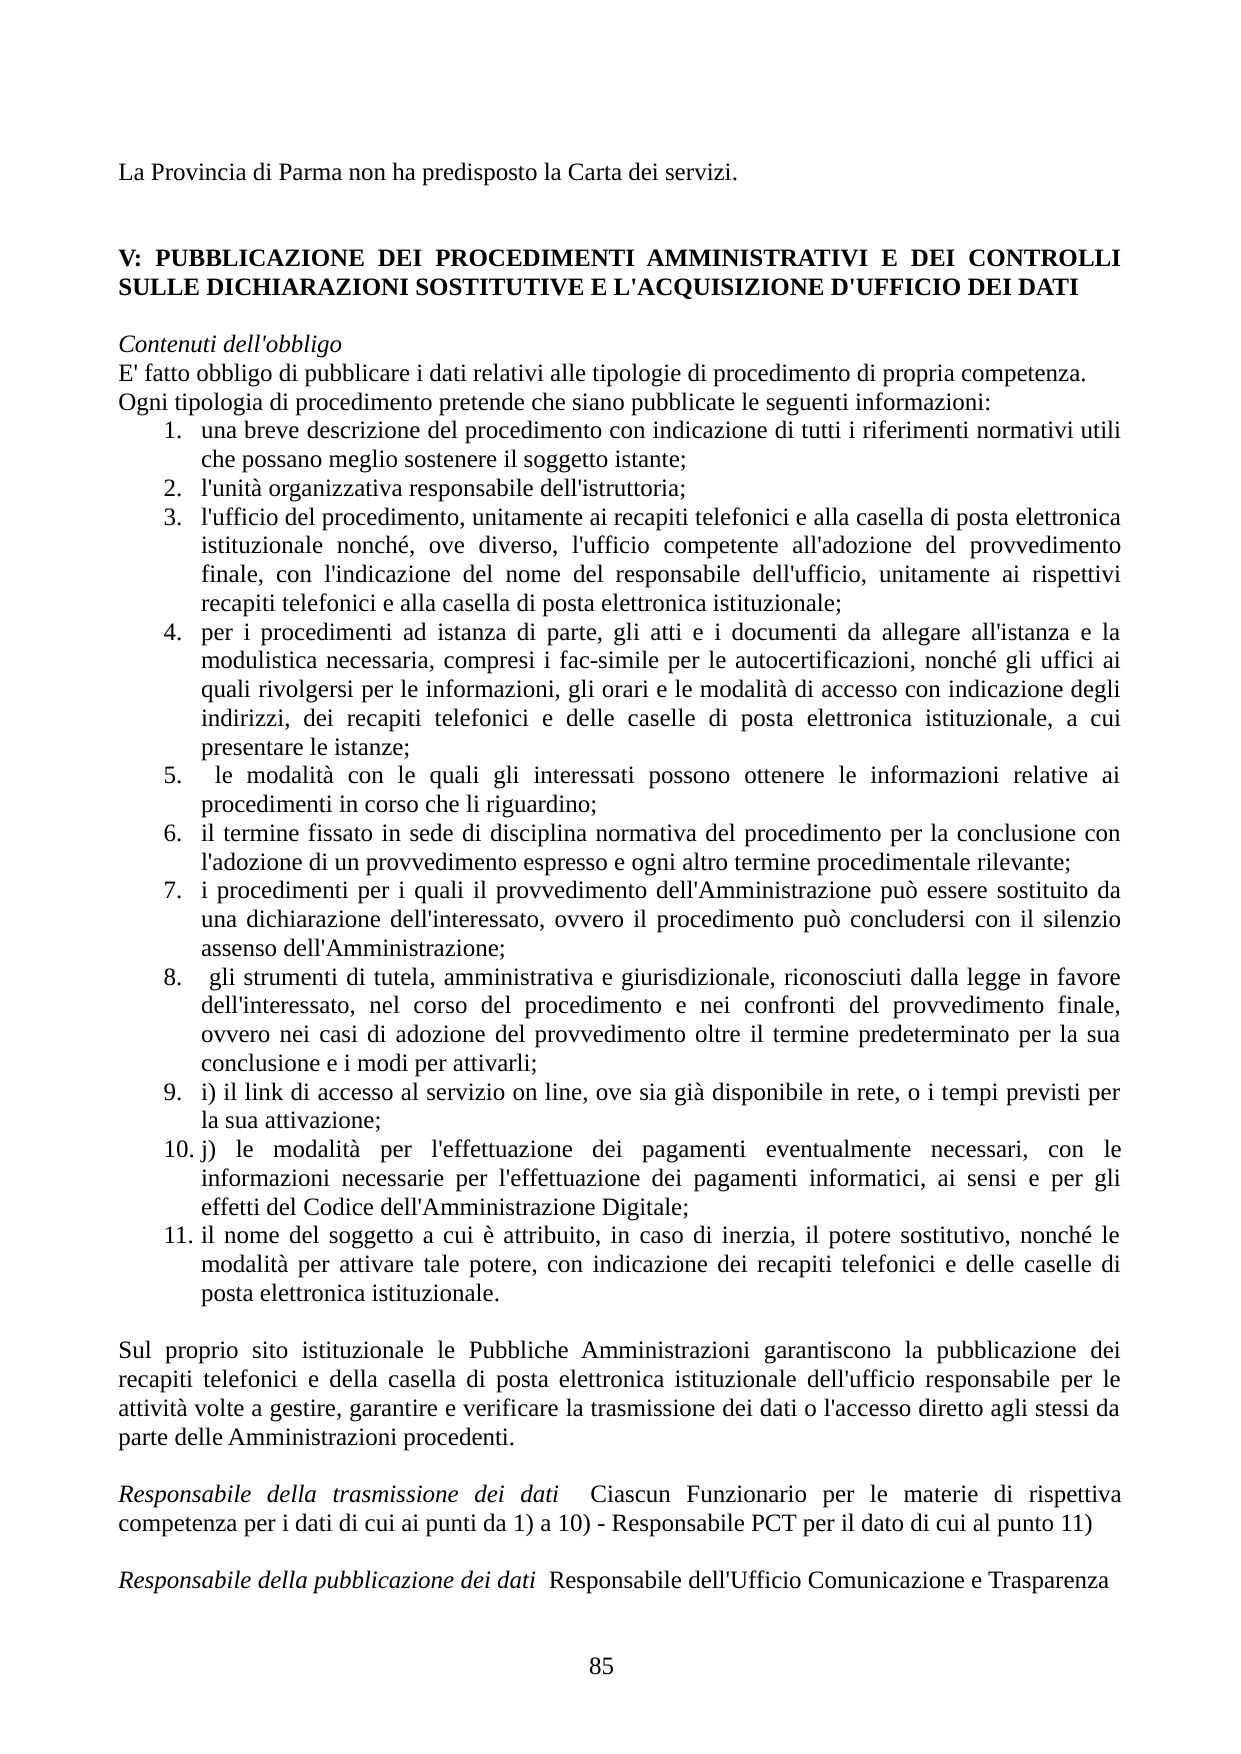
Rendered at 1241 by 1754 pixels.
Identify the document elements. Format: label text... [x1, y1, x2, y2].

list una breve descrizione del procedimento con indicazione di tutti i riferimenti normativi utili che possano meglio sostenere il soggetto istante; [163, 416, 1122, 473]
text E' fatto obbligo di pubblicare i dati relativi alle tipologie di procedimento di propria competenza. [118, 358, 1122, 387]
list per i procedimenti ad istanza di parte, gli atti e i documenti da allegare all'istanza e la modulistica necessaria, compresi i fac-simile per le autocertificazioni, nonché gli uffici ai quali rivolgersi per le informazioni, gli orari e le modalità di accesso con indicazione degli indirizzi, dei recapiti telefonici e delle caselle di posta elettronica istituzionale, a cui presentare le istanze; [163, 617, 1122, 761]
text Responsabile della trasmissione dei dati Ciascun Funzionario per le materie di rispettiva competenza per i dati di cui ai punti da 1) a 10) - Responsabile PCT per il dato di cui al punto 11) [118, 1479, 1122, 1537]
text Responsabile della pubblicazione dei dati Responsabile dell'Ufficio Comunicazione e Trasparenza [118, 1566, 1122, 1594]
list il termine fissato in sede di disciplina normativa del procedimento per la conclusione con l'adozione di un provvedimento espresso e ogni altro termine procedimentale rilevante; [163, 818, 1122, 876]
list l'unità organizzativa responsabile dell'istruttoria; [163, 473, 1122, 502]
list il nome del soggetto a cui è attribuito, in caso di inerzia, il potere sostitutivo, nonché le modalità per attivare tale potere, con indicazione dei recapiti telefonici e delle caselle di posta elettronica istituzionale. [163, 1221, 1122, 1307]
list l'ufficio del procedimento, unitamente ai recapiti telefonici e alla casella di posta elettronica istituzionale nonché, ove diverso, l'ufficio competente all'adozione del provvedimento finale, con l'indicazione del nome del responsabile dell'ufficio, unitamente ai rispettivi recapiti telefonici e alla casella di posta elettronica istituzionale; [163, 502, 1122, 617]
text La Provincia di Parma non ha predisposto la Carta dei servizi. [118, 157, 1122, 186]
list le modalità con le quali gli interessati possono ottenere le informazioni relative ai procedimenti in corso che li riguardino; [163, 761, 1122, 818]
text Ogni tipologia di procedimento pretende che siano pubblicate le seguenti informazioni: [118, 387, 1122, 416]
list i) il link di accesso al servizio on line, ove sia già disponibile in rete, o i tempi previsti per la sua attivazione; [163, 1077, 1122, 1134]
text V: PUBBLICAZIONE DEI PROCEDIMENTI AMMINISTRATIVI E DEI CONTROLLI SULLE DICHIARAZIONI SOSTITUTIVE E L'ACQUISIZIONE D'UFFICIO DEI DATI [118, 243, 1122, 301]
text Sul proprio sito istituzionale le Pubbliche Amministrazioni garantiscono la pubblicazione dei recapiti telefonici e della casella di posta elettronica istituzionale dell'ufficio responsabile per le attività volte a gestire, garantire e verificare la trasmissione dei dati o l'accesso diretto agli stessi da parte delle Amministrazioni procedenti. [118, 1336, 1122, 1451]
list i procedimenti per i quali il provvedimento dell'Amministrazione può essere sostituito da una dichiarazione dell'interessato, ovvero il procedimento può concludersi con il silenzio assenso dell'Amministrazione; [163, 876, 1122, 962]
text Contenuti dell'obbligo [118, 329, 1122, 358]
list j) le modalità per l'effettuazione dei pagamenti eventualmente necessari, con le informazioni necessarie per l'effettuazione dei pagamenti informatici, ai sensi e per gli effetti del Codice dell'Amministrazione Digitale; [163, 1134, 1122, 1221]
list gli strumenti di tutela, amministrativa e giurisdizionale, riconosciuti dalla legge in favore dell'interessato, nel corso del procedimento e nei confronti del provvedimento finale, ovvero nei casi di adozione del provvedimento oltre il termine predeterminato per la sua conclusione e i modi per attivarli; [163, 962, 1122, 1077]
